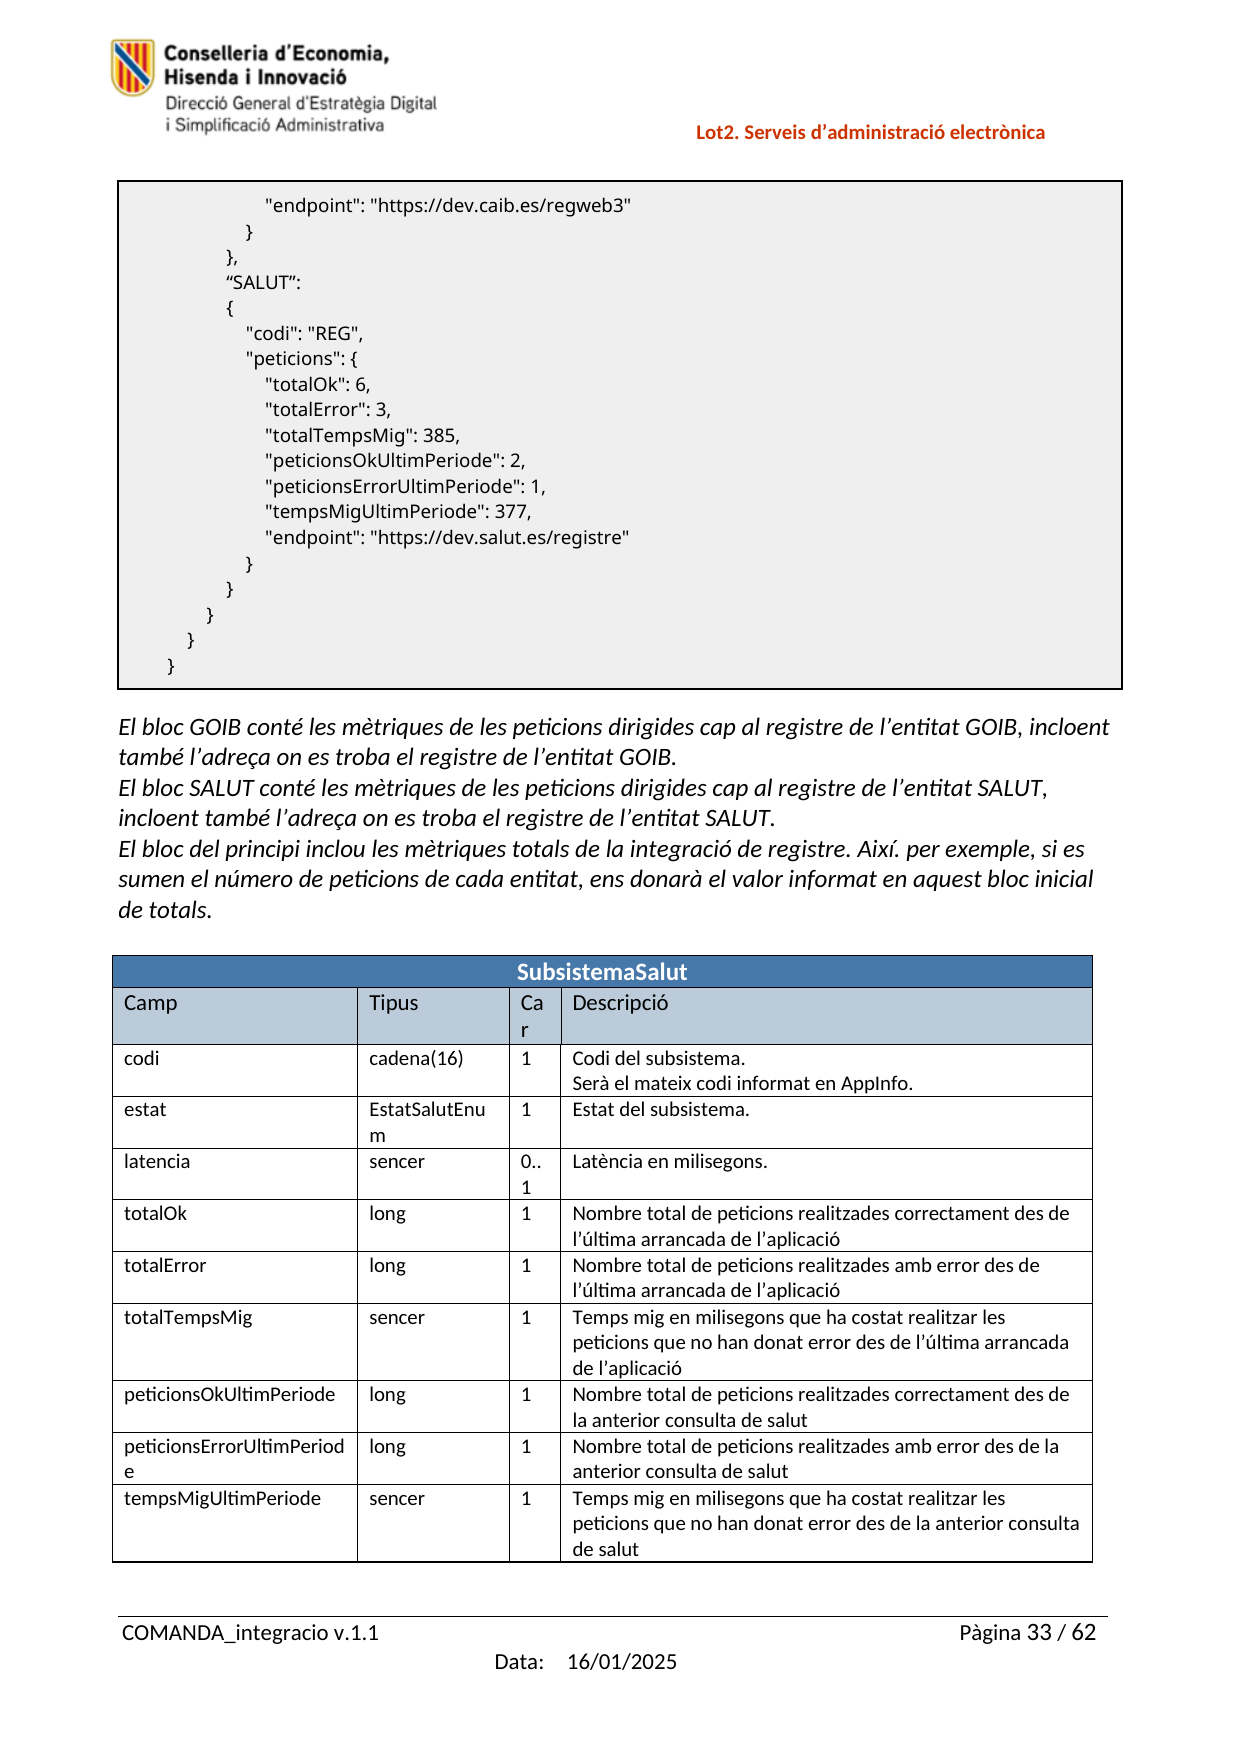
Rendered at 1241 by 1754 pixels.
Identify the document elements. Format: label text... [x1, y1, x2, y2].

table_cell 1 [510, 1485, 560, 1561]
table_cell EstatSalutEnum [358, 1097, 509, 1147]
table_cell sencer [358, 1485, 509, 1561]
table_cell 0..1 [510, 1149, 560, 1199]
table_cell Descripció [562, 988, 1092, 1044]
table_cell Nombre total de peticions realitzades amb error des de l’última arrancada de l’aplicació [561, 1252, 1092, 1303]
table_cell Car [510, 988, 561, 1044]
table_cell Tipus [358, 988, 509, 1044]
table_cell 1 [510, 1097, 560, 1147]
table_cell Nombre total de peticions realitzades correctament des de la anterior consulta de salut [561, 1381, 1092, 1432]
table_cell totalTempsMig [113, 1304, 357, 1380]
table_cell 1 [510, 1381, 560, 1432]
table_cell totalError [113, 1252, 357, 1303]
table_cell Temps mig en milisegons que ha costat realitzar les peticions que no han donat error des de l’última arrancada de l’aplicació [561, 1304, 1092, 1380]
table_cell sencer [358, 1304, 509, 1380]
table_cell 1 [510, 1304, 560, 1380]
table_cell Nombre total de peticions realitzades amb error des de la anterior consulta de salut [561, 1433, 1092, 1484]
table_cell long [358, 1433, 509, 1484]
text El bloc GOIB conté les mètriques de les peticions dirigides cap al registre de l’entitat GOIB, incloent també l’adreça on es troba el registre de l’entitat GOIB. El bloc SALUT conté les mètriques de les peticions dirigides cap al registre de l’entitat SALUT, incloent també l’adreça on es troba el registre de l’entitat SALUT. El bloc del principi inclou les mètriques totals de la integració de registre. Així. per exemple, si es sumen el número de peticions de cada entitat, ens donarà el valor informat en aquest bloc inicial de totals. [118, 711, 1122, 924]
picture [100, 26, 467, 156]
table_cell estat [113, 1097, 357, 1147]
table_header "endpoint": "https://dev.caib.es/regweb3" } }, “SALUT”: { "codi": "REG", "peticions": { "totalOk": 6, "totalError": 3, "totalTempsMig": 385, "peticionsOkUltimPeriode": 2, "peticionsErrorUltimPeriode": 1, "tempsMigUltimPeriode": 377, "endpoint": "https://dev.salut.es/registre" } } } } } [119, 182, 1121, 688]
table_cell long [358, 1252, 509, 1303]
table_cell 1 [510, 1045, 560, 1096]
table_cell 1 [510, 1252, 560, 1303]
table_cell long [358, 1381, 509, 1432]
table_cell sencer [358, 1149, 509, 1199]
table_cell latencia [113, 1149, 357, 1199]
table_cell 1 [510, 1200, 560, 1251]
table_cell Codi del subsistema. Serà el mateix codi informat en AppInfo. [561, 1045, 1092, 1096]
table_cell totalOk [113, 1200, 357, 1251]
table_cell long [358, 1200, 509, 1251]
table_header SubsistemaSalut [113, 956, 1092, 987]
table_cell Temps mig en milisegons que ha costat realitzar les peticions que no han donat error des de la anterior consulta de salut [561, 1485, 1092, 1561]
table_cell peticionsErrorUltimPeriode [113, 1433, 357, 1484]
table_cell Estat del subsistema. [561, 1097, 1092, 1147]
table_cell tempsMigUltimPeriode [113, 1485, 357, 1561]
table_cell 1 [510, 1433, 560, 1484]
table_cell codi [113, 1045, 357, 1096]
table_cell peticionsOkUltimPeriode [113, 1381, 357, 1432]
table_cell Camp [113, 988, 357, 1044]
table_cell Latència en milisegons. [561, 1149, 1092, 1199]
table_cell cadena(16) [358, 1045, 509, 1096]
table_cell Nombre total de peticions realitzades correctament des de l’última arrancada de l’aplicació [561, 1200, 1092, 1251]
